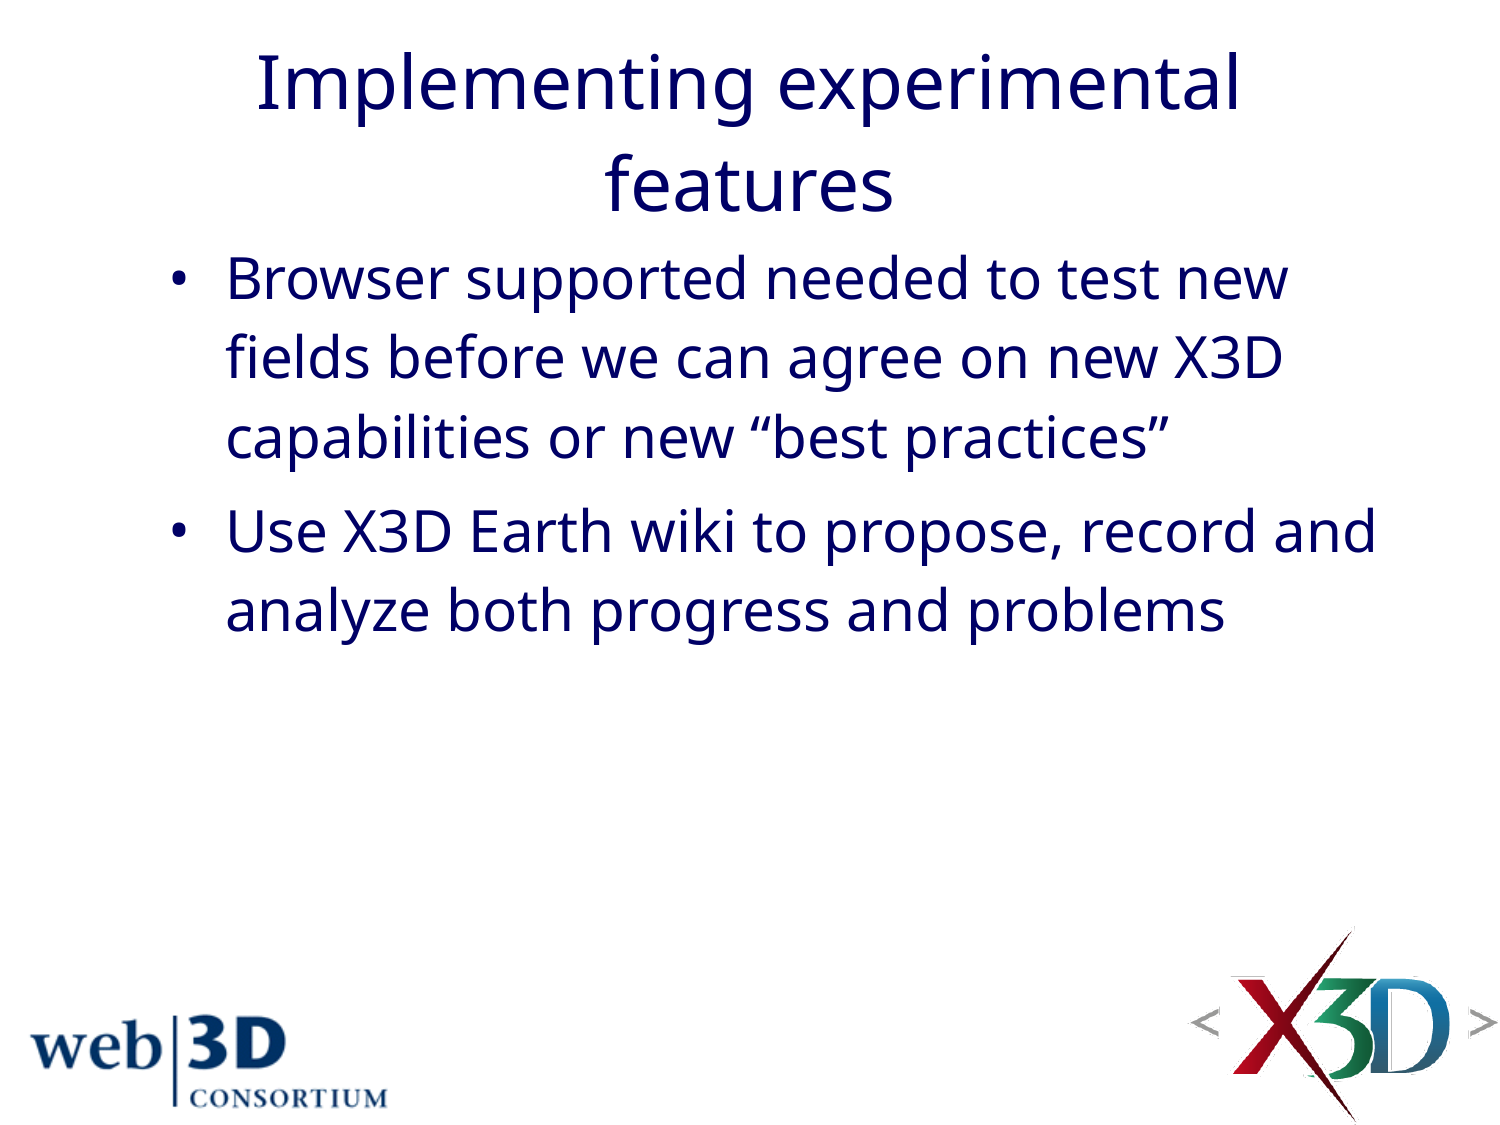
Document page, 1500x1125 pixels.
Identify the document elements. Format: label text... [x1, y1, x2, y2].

picture [12, 998, 413, 1118]
title Implementing experimental features [112, 44, 1388, 218]
picture [1187, 926, 1500, 1125]
list Browser supported needed to test new fields before we can agree on new X3D capabilities or new “best practices” Use X3D Earth wiki to propose, record and analyze both progress and problems [112, 237, 1388, 986]
